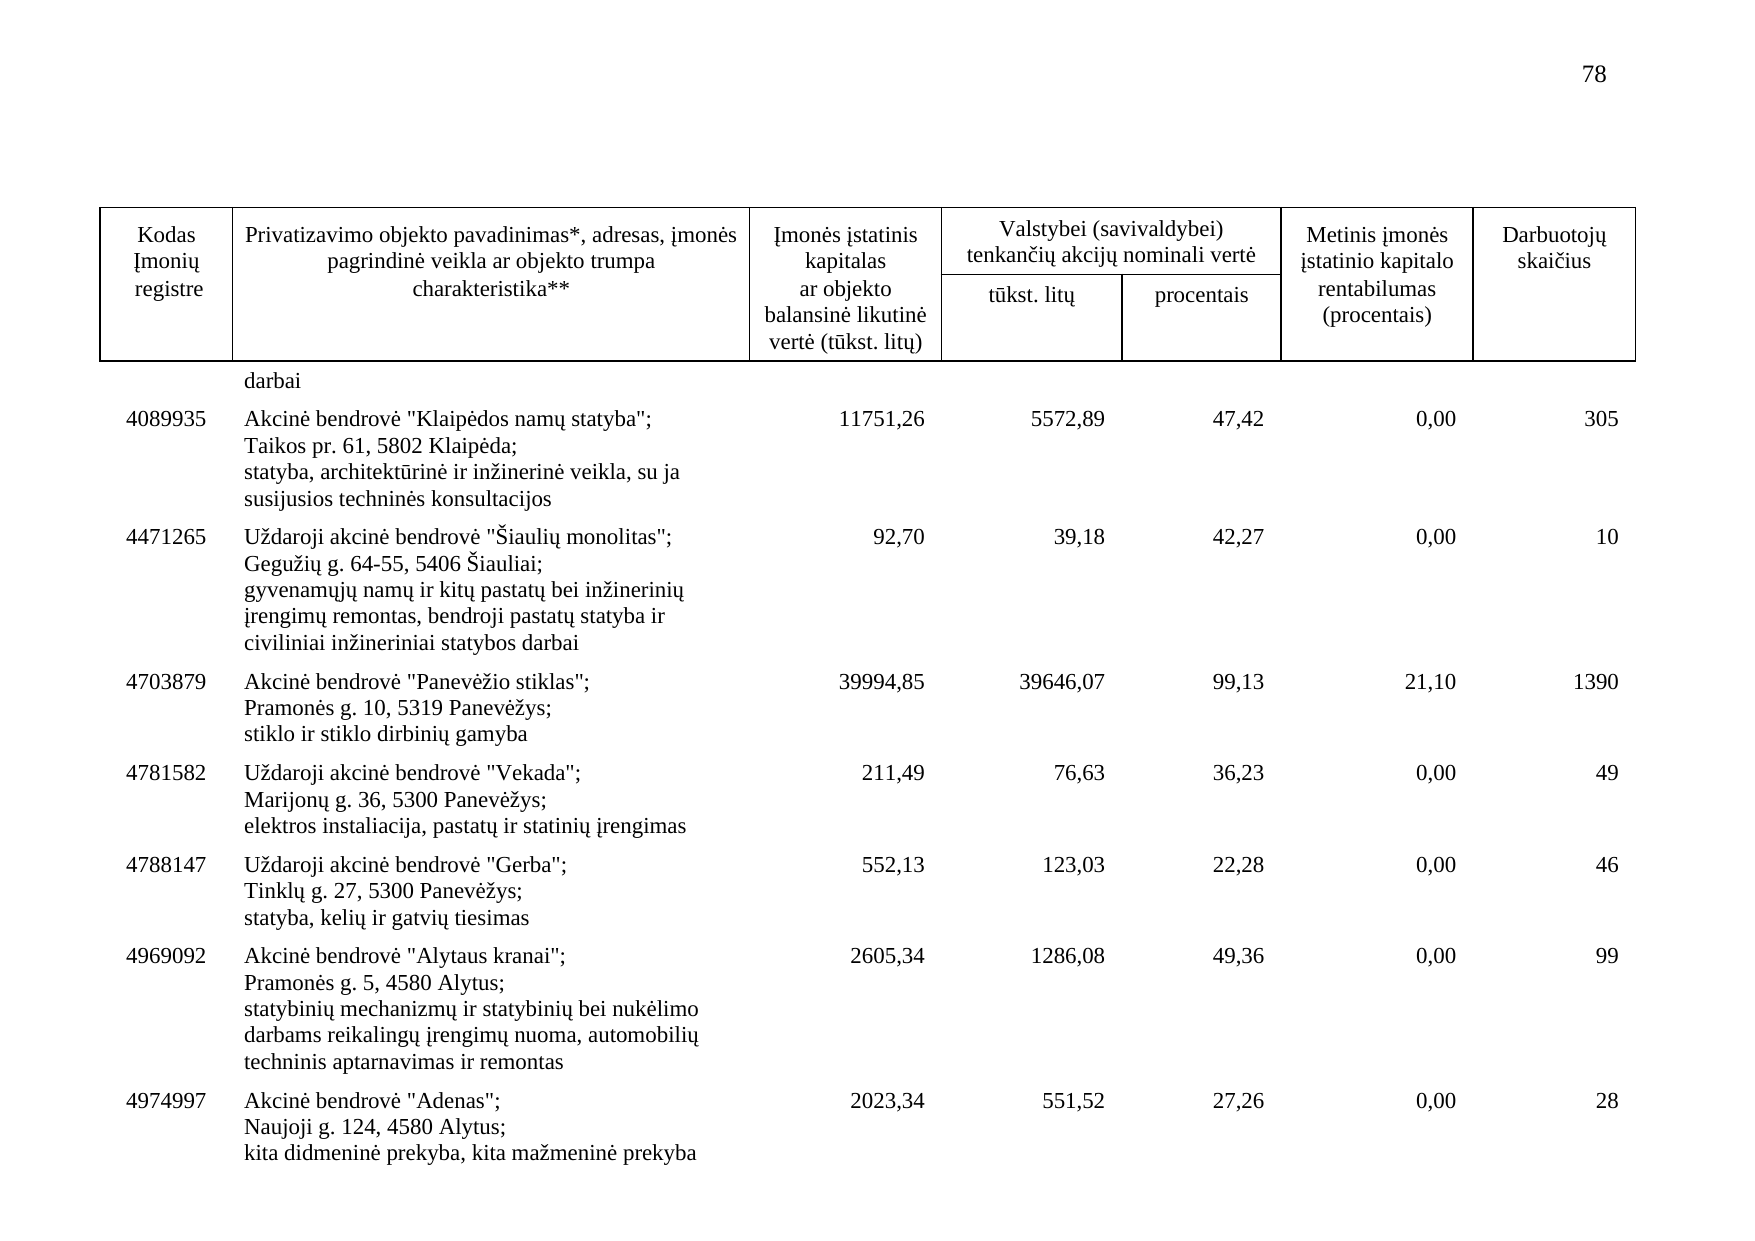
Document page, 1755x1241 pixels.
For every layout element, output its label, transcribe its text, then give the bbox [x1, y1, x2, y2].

table_cell 552,13 [750, 845, 941, 936]
table_cell registre [101, 274, 232, 360]
table_cell [750, 362, 941, 399]
table_cell [1122, 362, 1281, 399]
table_cell charakteristika** [233, 274, 749, 360]
table_cell 42,27 [1122, 517, 1281, 661]
table_cell procentais [1123, 275, 1280, 360]
table_cell 47,42 [1122, 399, 1281, 517]
table_cell ar objekto balansinė likutinė vertė (tūkst. litų) [750, 274, 941, 360]
table_cell [1474, 274, 1635, 360]
table_cell [941, 362, 1122, 399]
table_cell Uždaroji akcinė bendrovė "Šiaulių monolitas"; Gegužių g. 64-55, 5406 Šiauliai; gyvenamųjų namų ir kitų pastatų bei inžinerinių įrengimų remontas, bendroji pastatų statyba ir civiliniai inžineriniai statybos darbai [233, 517, 749, 661]
table_cell 0,00 [1281, 1080, 1473, 1166]
table_cell 5572,89 [941, 399, 1122, 517]
table_cell 28 [1473, 1080, 1636, 1166]
table_cell [1473, 362, 1636, 399]
table_header Metinis įmonės įstatinio kapitalo [1282, 208, 1472, 273]
table_cell 46 [1473, 845, 1636, 936]
table_header Privatizavimo objekto pavadinimas*, adresas, įmonės pagrindinė veikla ar objekto trumpa [233, 208, 749, 273]
table_cell 99 [1473, 936, 1636, 1080]
table_cell 21,10 [1281, 661, 1473, 753]
table_cell 39994,85 [750, 661, 941, 753]
table_cell 39646,07 [941, 661, 1122, 753]
table_cell 27,26 [1122, 1080, 1281, 1166]
table_cell 0,00 [1281, 517, 1473, 661]
table_cell 2023,34 [750, 1080, 941, 1166]
table_cell 4788147 [100, 845, 233, 936]
table_cell 0,00 [1281, 936, 1473, 1080]
table_cell 0,00 [1281, 845, 1473, 936]
table_cell 36,23 [1122, 753, 1281, 844]
table_cell darbai [233, 362, 749, 399]
table_cell 1390 [1473, 661, 1636, 753]
table_cell Uždaroji akcinė bendrovė "Vekada"; Marijonų g. 36, 5300 Panevėžys; elektros instaliacija, pastatų ir statinių įrengimas [233, 753, 749, 844]
table_cell rentabilumas (procentais) [1282, 274, 1472, 360]
table_cell Akcinė bendrovė "Alytaus kranai"; Pramonės g. 5, 4580 Alytus; statybinių mechanizmų ir statybinių bei nukėlimo darbams reikalingų įrengimų nuoma, automobilių techninis aptarnavimas ir remontas [233, 936, 749, 1080]
table_cell 551,52 [941, 1080, 1122, 1166]
table_cell 305 [1473, 399, 1636, 517]
table_cell 49,36 [1122, 936, 1281, 1080]
table_cell 0,00 [1281, 399, 1473, 517]
table_cell 211,49 [750, 753, 941, 844]
table_cell Akcinė bendrovė "Panevėžio stiklas"; Pramonės g. 10, 5319 Panevėžys; stiklo ir stiklo dirbinių gamyba [233, 661, 749, 753]
table_cell 10 [1473, 517, 1636, 661]
table_header Įmonės įstatinis kapitalas [750, 208, 941, 273]
table_cell tūkst. litų [942, 275, 1121, 360]
table_cell 1286,08 [941, 936, 1122, 1080]
table_cell Akcinė bendrovė "Klaipėdos namų statyba"; Taikos pr. 61, 5802 Klaipėda; statyba, architektūrinė ir inžinerinė veikla, su ja susijusios techninės konsultacijos [233, 399, 749, 517]
table_cell 123,03 [941, 845, 1122, 936]
table_cell 39,18 [941, 517, 1122, 661]
table_cell 4471265 [100, 517, 233, 661]
table_cell 76,63 [941, 753, 1122, 844]
table_cell 92,70 [750, 517, 941, 661]
table_header Valstybei (savivaldybei) tenkančių akcijų nominali vertė [942, 208, 1280, 273]
table_cell 0,00 [1281, 753, 1473, 844]
table_cell 4969092 [100, 936, 233, 1080]
table_cell Uždaroji akcinė bendrovė "Gerba"; Tinklų g. 27, 5300 Panevėžys; statyba, kelių ir gatvių tiesimas [233, 845, 749, 936]
table_cell 99,13 [1122, 661, 1281, 753]
table_header Kodas Įmonių [101, 208, 232, 273]
table_header Darbuotojų skaičius [1474, 208, 1635, 273]
table_cell 11751,26 [750, 399, 941, 517]
table_cell 2605,34 [750, 936, 941, 1080]
table_cell [1281, 362, 1473, 399]
table_cell 4703879 [100, 661, 233, 753]
table_cell 49 [1473, 753, 1636, 844]
table_cell [100, 362, 233, 399]
table_cell 4781582 [100, 753, 233, 844]
table_cell 22,28 [1122, 845, 1281, 936]
table_cell 4974997 [100, 1080, 233, 1166]
table_cell Akcinė bendrovė "Adenas"; Naujoji g. 124, 4580 Alytus; kita didmeninė prekyba, kita mažmeninė prekyba [233, 1080, 749, 1166]
table_cell 4089935 [100, 399, 233, 517]
